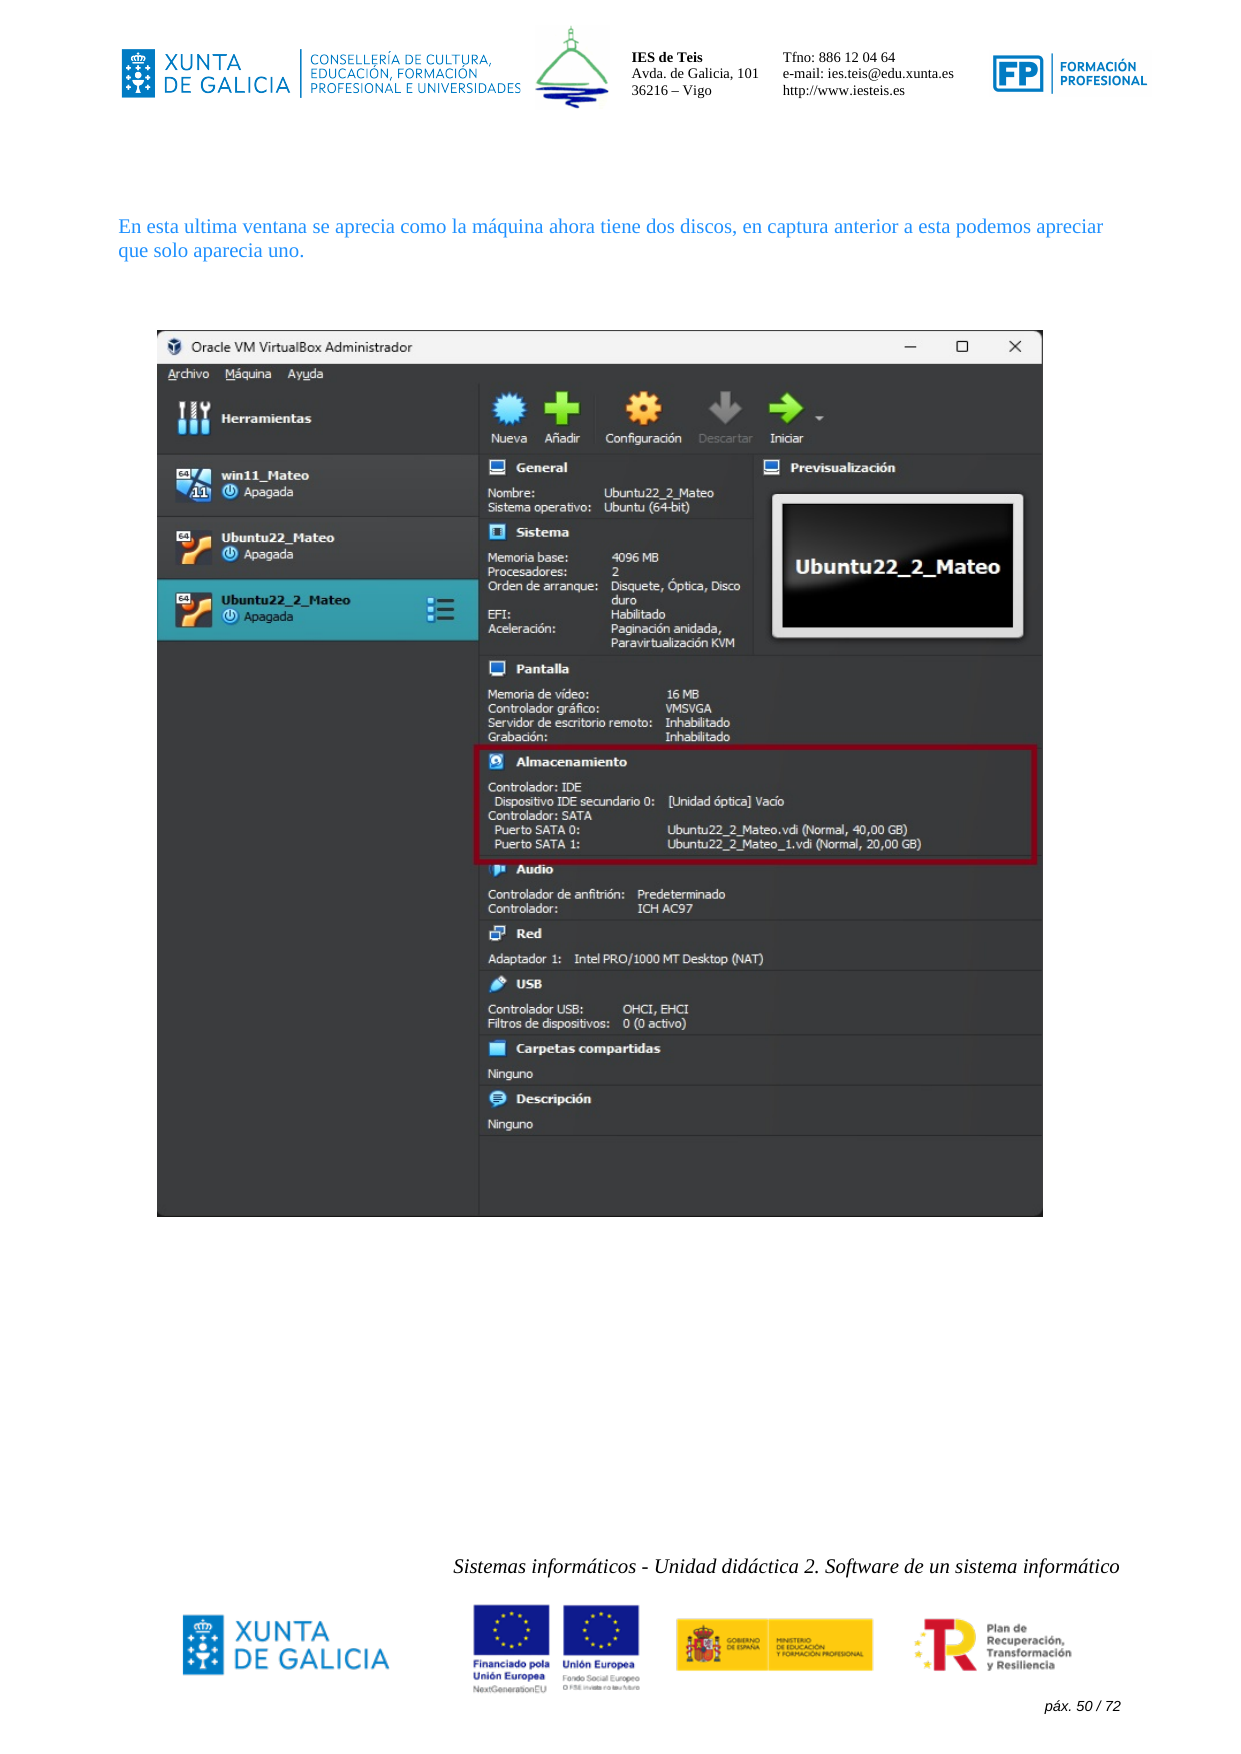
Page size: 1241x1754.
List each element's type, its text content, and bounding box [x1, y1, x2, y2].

picture [989, 50, 1153, 97]
picture [121, 49, 521, 98]
text En esta ultima ventana se aprecia como la máquina ahora tiene dos discos, en captura anterior a esta podemos apreciar que solo aparecia uno. [118, 214, 1122, 262]
picture [534, 25, 611, 110]
picture [182, 1593, 1085, 1700]
picture [157, 330, 1043, 1217]
